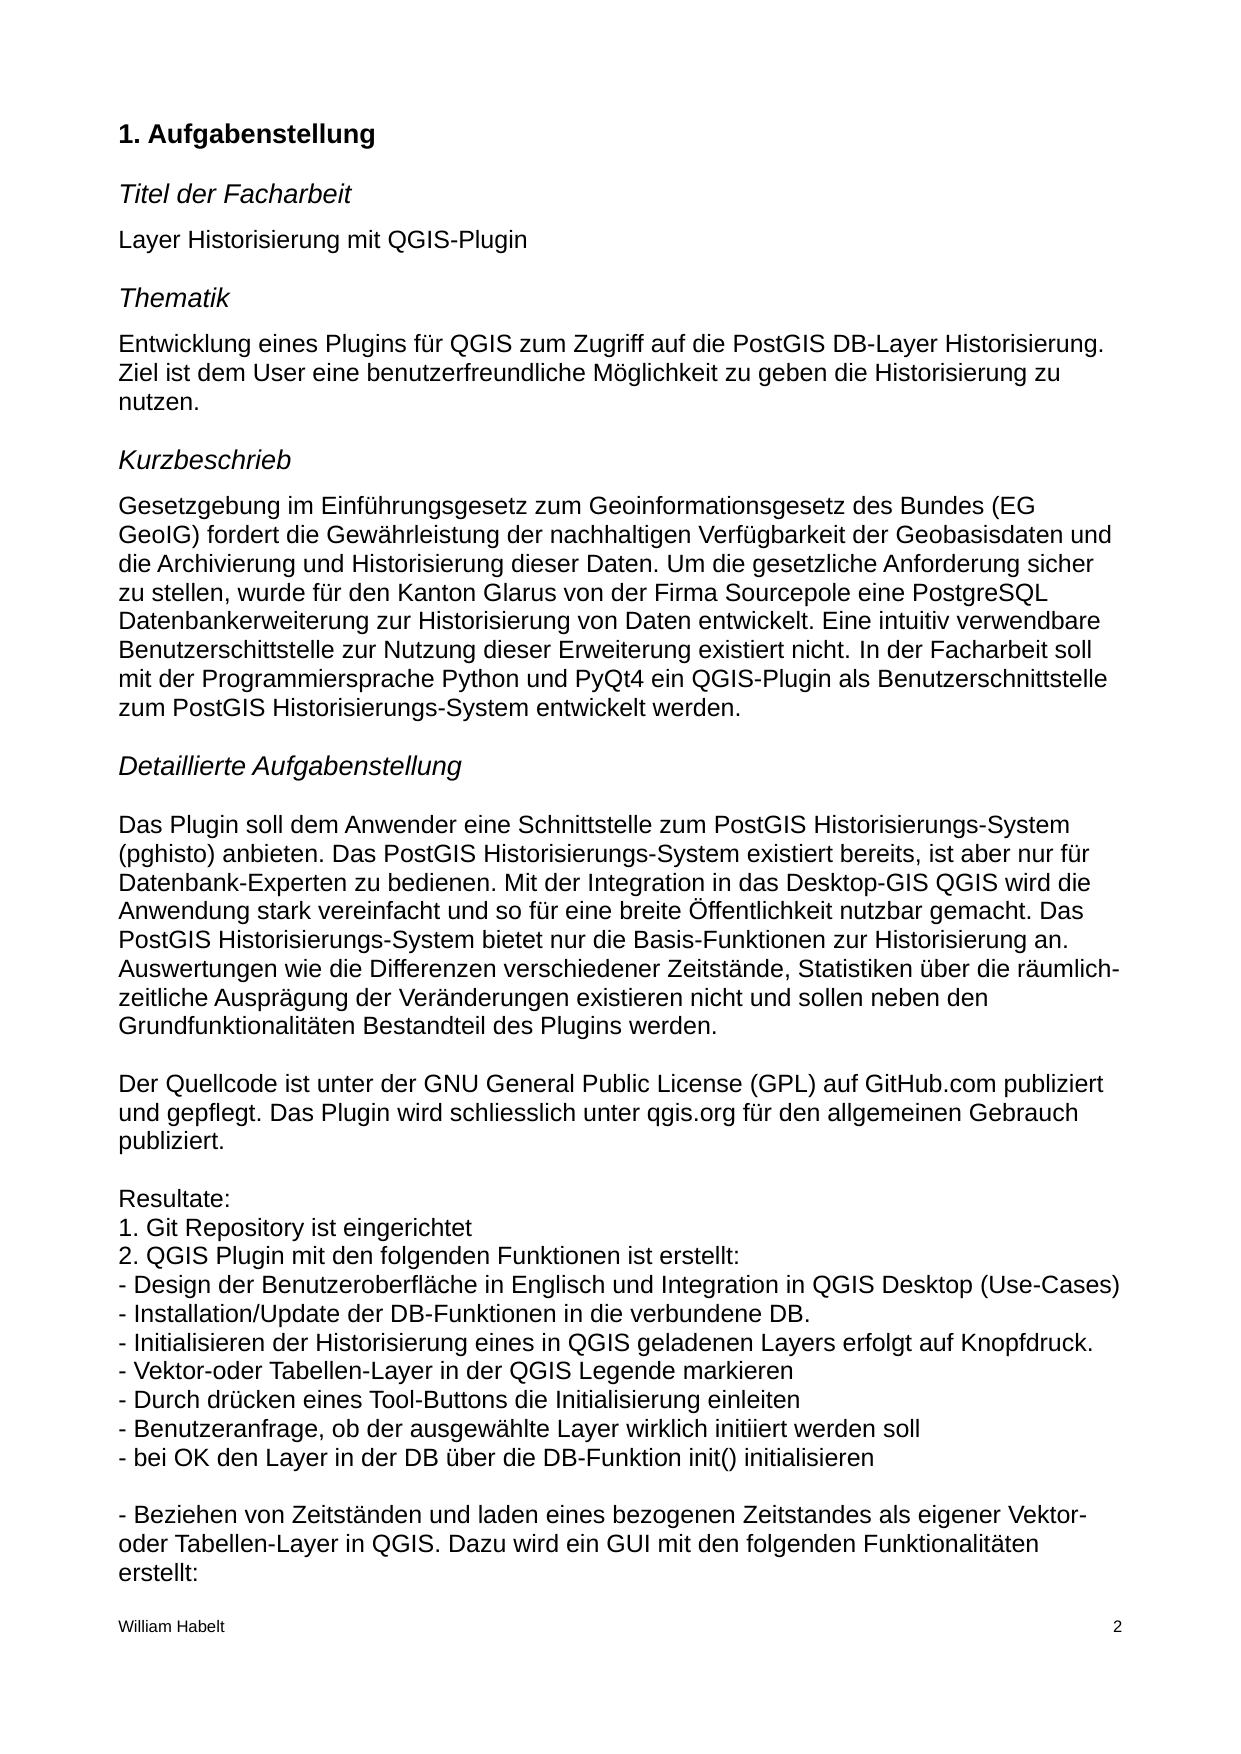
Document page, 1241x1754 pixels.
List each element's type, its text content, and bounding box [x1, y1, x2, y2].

text Detaillierte Aufgabenstellung [118, 750, 1122, 781]
text 1. Aufgabenstellung [118, 118, 1122, 149]
text Thematik [118, 282, 1122, 314]
text Titel der Facharbeit [118, 178, 1122, 209]
text Entwicklung eines Plugins für QGIS zum Zugriff auf die PostGIS DB-Layer Historisierung. Ziel ist dem User eine benutzerfreundliche Möglichkeit zu geben die Historisierung zu nutzen. [118, 329, 1122, 416]
text Das Plugin soll dem Anwender eine Schnittstelle zum PostGIS Historisierungs-System (pghisto) anbieten. Das PostGIS Historisierungs-System existiert bereits, ist aber nur für Datenbank-Experten zu bedienen. Mit der Integration in das Desktop-GIS QGIS wird die Anwendung stark vereinfacht und so für eine breite Öffentlichkeit nutzbar gemacht. Das PostGIS Historisierungs-System bietet nur die Basis-Funktionen zur Historisierung an. Auswertungen wie die Differenzen verschiedener Zeitstände, Statistiken über die räumlich-zeitliche Ausprägung der Veränderungen existieren nicht und sollen neben den Grundfunktionalitäten Bestandteil des Plugins werden. Der Quellcode ist unter der GNU General Public License (GPL) auf GitHub.com publiziert und gepflegt. Das Plugin wird schliesslich unter qgis.org für den allgemeinen Gebrauch publiziert. Resultate: 1. Git Repository ist eingerichtet 2. QGIS Plugin mit den folgenden Funktionen ist erstellt: - Design der Benutzeroberfläche in Englisch und Integration in QGIS Desktop (Use-Cases) - Installation/Update der DB-Funktionen in die verbundene DB. - Initialisieren der Historisierung eines in QGIS geladenen Layers erfolgt auf Knopfdruck. - Vektor-oder Tabellen-Layer in der QGIS Legende markieren - Durch drücken eines Tool-Buttons die Initialisierung einleiten - Benutzeranfrage, ob der ausgewählte Layer wirklich initiiert werden soll - bei OK den Layer in der DB über die DB-Funktion init() initialisieren - Beziehen von Zeitständen und laden eines bezogenen Zeitstandes als eigener Vektor- oder Tabellen-Layer in QGIS. Dazu wird ein GUI mit den folgenden Funktionalitäten erstellt: [118, 810, 1122, 1586]
text Gesetzgebung im Einführungsgesetz zum Geoinformationsgesetz des Bundes (EG GeoIG) fordert die Gewährleistung der nachhaltigen Verfügbarkeit der Geobasisdaten und die Archivierung und Historisierung dieser Daten. Um die gesetzliche Anforderung sicher zu stellen, wurde für den Kanton Glarus von der Firma Sourcepole eine PostgreSQL Datenbankerweiterung zur Historisierung von Daten entwickelt. Eine intuitiv verwendbare Benutzerschittstelle zur Nutzung dieser Erweiterung existiert nicht. In der Facharbeit soll mit der Programmiersprache Python und PyQt4 ein QGIS-Plugin als Benutzerschnittstelle zum PostGIS Historisierungs-System entwickelt werden. [118, 491, 1122, 721]
text Kurzbeschrieb [118, 444, 1122, 476]
text Layer Historisierung mit QGIS-Plugin [118, 225, 1122, 254]
